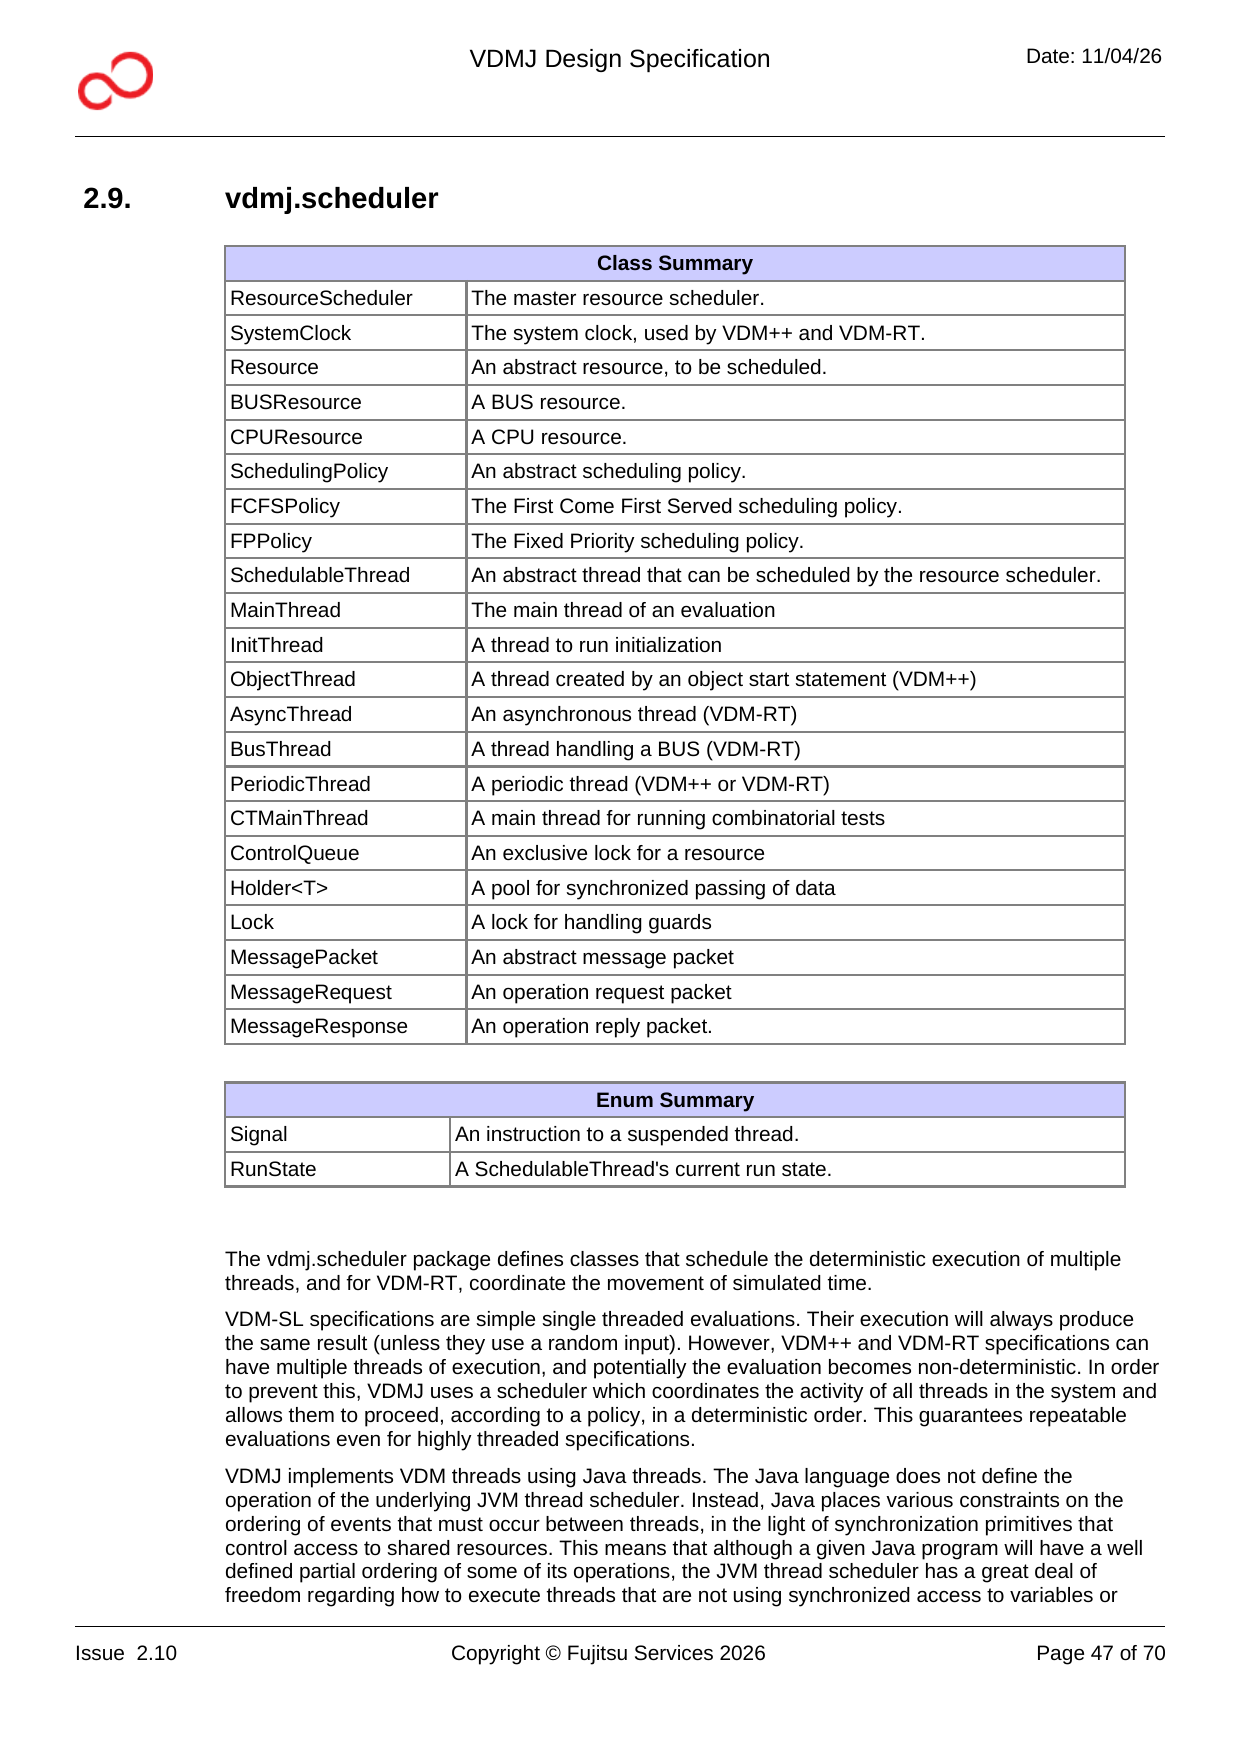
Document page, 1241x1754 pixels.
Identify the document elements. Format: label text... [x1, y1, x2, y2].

table_cell FCFSPolicy [226, 490, 465, 522]
table_cell MessagePacket [226, 941, 465, 973]
table_cell MessageRequest [226, 976, 465, 1008]
table_cell An abstract message packet [468, 941, 1124, 973]
table_cell An operation reply packet. [468, 1010, 1124, 1043]
table_cell ObjectThread [226, 663, 465, 696]
table_cell ControlQueue [226, 837, 465, 869]
table_cell Resource [226, 351, 465, 384]
table_cell SchedulingPolicy [226, 455, 465, 488]
table_cell The system clock, used by VDM++ and VDM-RT. [468, 316, 1124, 349]
table_cell RunState [226, 1153, 449, 1185]
table_cell ResourceScheduler [226, 282, 465, 314]
table_cell A lock for handling guards [468, 906, 1124, 939]
table_cell A main thread for running combinatorial tests [468, 802, 1124, 835]
table_cell Lock [226, 906, 465, 939]
table_cell BusThread [226, 733, 465, 765]
table_cell The Fixed Priority scheduling policy. [468, 525, 1124, 557]
table_cell A periodic thread (VDM++ or VDM-RT) [468, 768, 1124, 800]
table_cell An exclusive lock for a resource [468, 837, 1124, 869]
table_cell A pool for synchronized passing of data [468, 871, 1124, 904]
table_cell Holder<T> [226, 871, 465, 904]
table_cell BUSResource [226, 386, 465, 418]
table_cell SchedulableThread [226, 559, 465, 592]
text The vdmj.scheduler package defines classes that schedule the deterministic execution of multiple threads, and for VDM-RT, coordinate the movement of simulated time. [225, 1247, 1165, 1295]
table_cell CTMainThread [226, 802, 465, 835]
subtitle vdmj.scheduler [75, 182, 1165, 215]
table_cell An instruction to a suspended thread. [451, 1118, 1124, 1151]
table_cell FPPolicy [226, 525, 465, 557]
table_cell A BUS resource. [468, 386, 1124, 418]
text VDMJ implements VDM threads using Java threads. The Java language does not define the operation of the underlying JVM thread scheduler. Instead, Java places various constraints on the ordering of events that must occur between threads, in the light of synchronization primitives that control access to shared resources. This means that although a given Java program will have a well defined partial ordering of some of its operations, the JVM thread scheduler has a great deal of freedom regarding how to execute threads that are not using synchronized access to variables or [225, 1464, 1165, 1608]
table_cell An operation request packet [468, 976, 1124, 1008]
table_cell An abstract thread that can be scheduled by the resource scheduler. [468, 559, 1124, 592]
table_cell An abstract scheduling policy. [468, 455, 1124, 488]
text VDM-SL specifications are simple single threaded evaluations. Their execution will always produce the same result (unless they use a random input). However, VDM++ and VDM-RT specifications can have multiple threads of execution, and potentially the evaluation becomes non-deterministic. In order to prevent this, VDMJ uses a scheduler which coordinates the activity of all threads in the system and allows them to proceed, according to a policy, in a deterministic order. This guarantees repeatable evaluations even for highly threaded specifications. [225, 1308, 1165, 1451]
table_cell MainThread [226, 594, 465, 627]
table_cell An abstract resource, to be scheduled. [468, 351, 1124, 384]
table_cell The master resource scheduler. [468, 282, 1124, 314]
table_cell PeriodicThread [226, 768, 465, 800]
picture [78, 44, 153, 120]
table_header Class Summary [226, 247, 1124, 280]
table_cell AsyncThread [226, 698, 465, 731]
table_cell SystemClock [226, 316, 465, 349]
table_cell The First Come First Served scheduling policy. [468, 490, 1124, 522]
table_cell InitThread [226, 629, 465, 661]
table_cell An asynchronous thread (VDM-RT) [468, 698, 1124, 731]
table_cell A thread to run initialization [468, 629, 1124, 661]
table_cell A thread handling a BUS (VDM-RT) [468, 733, 1124, 765]
table_cell A CPU resource. [468, 421, 1124, 453]
table_cell A thread created by an object start statement (VDM++) [468, 663, 1124, 696]
table_header Enum Summary [226, 1084, 1124, 1116]
table_cell CPUResource [226, 421, 465, 453]
table_cell MessageResponse [226, 1010, 465, 1043]
table_cell The main thread of an evaluation [468, 594, 1124, 627]
table_cell Signal [226, 1118, 449, 1151]
table_cell A SchedulableThread's current run state. [451, 1153, 1124, 1185]
